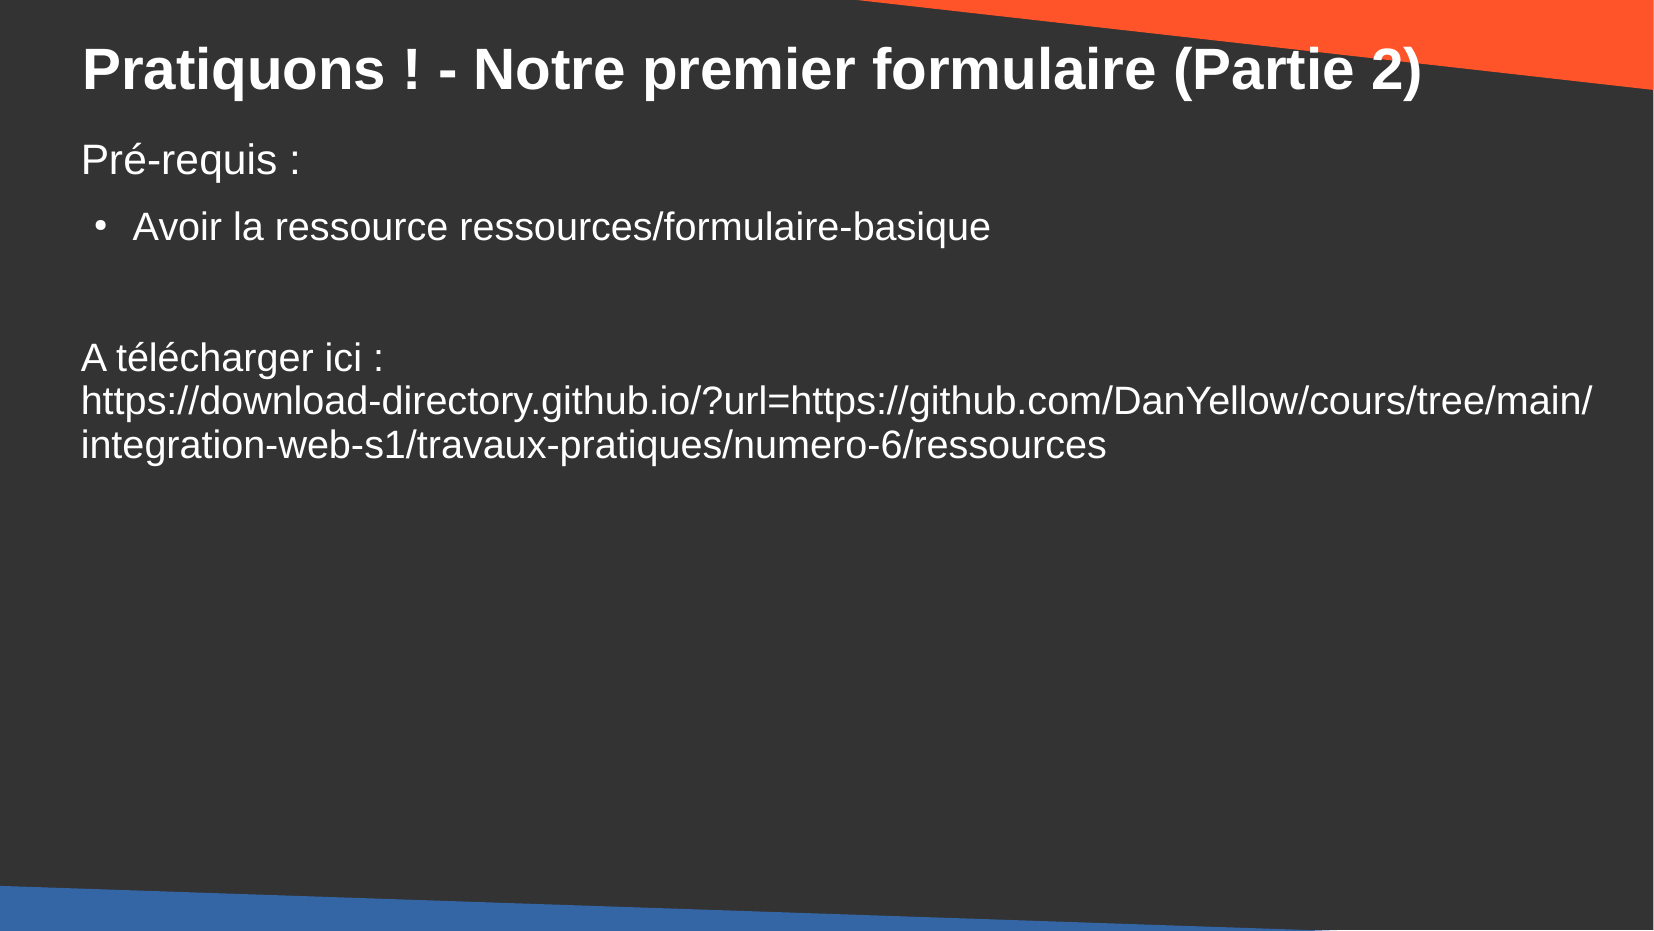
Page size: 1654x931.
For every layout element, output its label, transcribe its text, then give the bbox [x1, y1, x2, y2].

title Pratiquons ! - Notre premier formulaire (Partie 2) [82, 37, 1571, 114]
list Pré-requis : Avoir la ressource ressources/formulaire-basique A télécharger ici : https://download-directory.github.io/?url=https://github.com/DanYellow/cours/tree/main/integration-web-s1/travaux-pratiques/numero-6/ressources [80, 135, 1620, 473]
text_box [0, 885, 1337, 931]
text_box [856, 0, 1654, 91]
